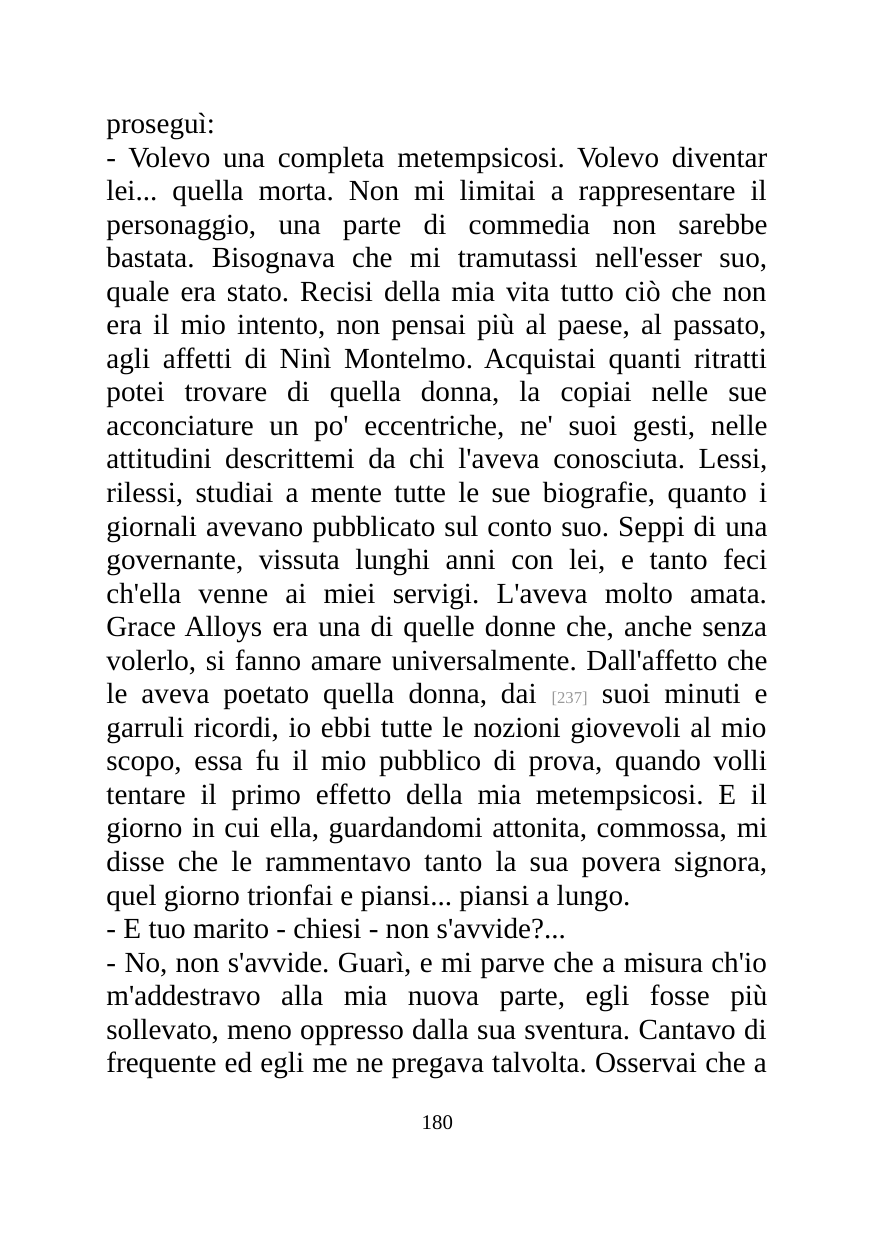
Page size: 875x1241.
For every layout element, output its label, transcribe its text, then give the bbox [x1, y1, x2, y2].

text - Volevo una completa metempsicosi. Volevo diventar lei... quella morta. Non mi limitai a rappresentare il personaggio, una parte di commedia non sarebbe bastata. Bisognava che mi tramutassi nell'esser suo, quale era stato. Recisi della mia vita tutto ciò che non era il mio intento, non pensai più al paese, al passato, agli affetti di Ninì Montelmo. Acquistai quanti ritratti potei trovare di quella donna, la copiai nelle sue acconciature un po' eccentriche, ne' suoi gesti, nelle attitudini descrittemi da chi l'aveva conosciuta. Lessi, rilessi, studiai a mente tutte le sue biografie, quanto i giornali avevano pubblicato sul conto suo. Seppi di una governante, vissuta lunghi anni con lei, e tanto feci ch'ella venne ai miei servigi. L'aveva molto amata. Grace Alloys era una di quelle donne che, anche senza volerlo, si fanno amare universalmente. Dall'affetto che le aveva poetato quella donna, dai [237] suoi minuti e garruli ricordi, io ebbi tutte le nozioni giovevoli al mio scopo, essa fu il mio pubblico di prova, quando volli tentare il primo effetto della mia metempsicosi. E il giorno in cui ella, guardandomi attonita, commossa, mi disse che le rammentavo tanto la sua povera signora, quel giorno trionfai e piansi... piansi a lungo. [106, 140, 768, 911]
text - No, non s'avvide. Guarì, e mi parve che a misura ch'io m'addestravo alla mia nuova parte, egli fosse più sollevato, meno oppresso dalla sua sventura. Cantavo di frequente ed egli me ne pregava talvolta. Osservai che a [106, 945, 768, 1079]
text proseguì: [106, 106, 768, 140]
text - E tuo marito - chiesi - non s'avvide?... [106, 911, 768, 945]
